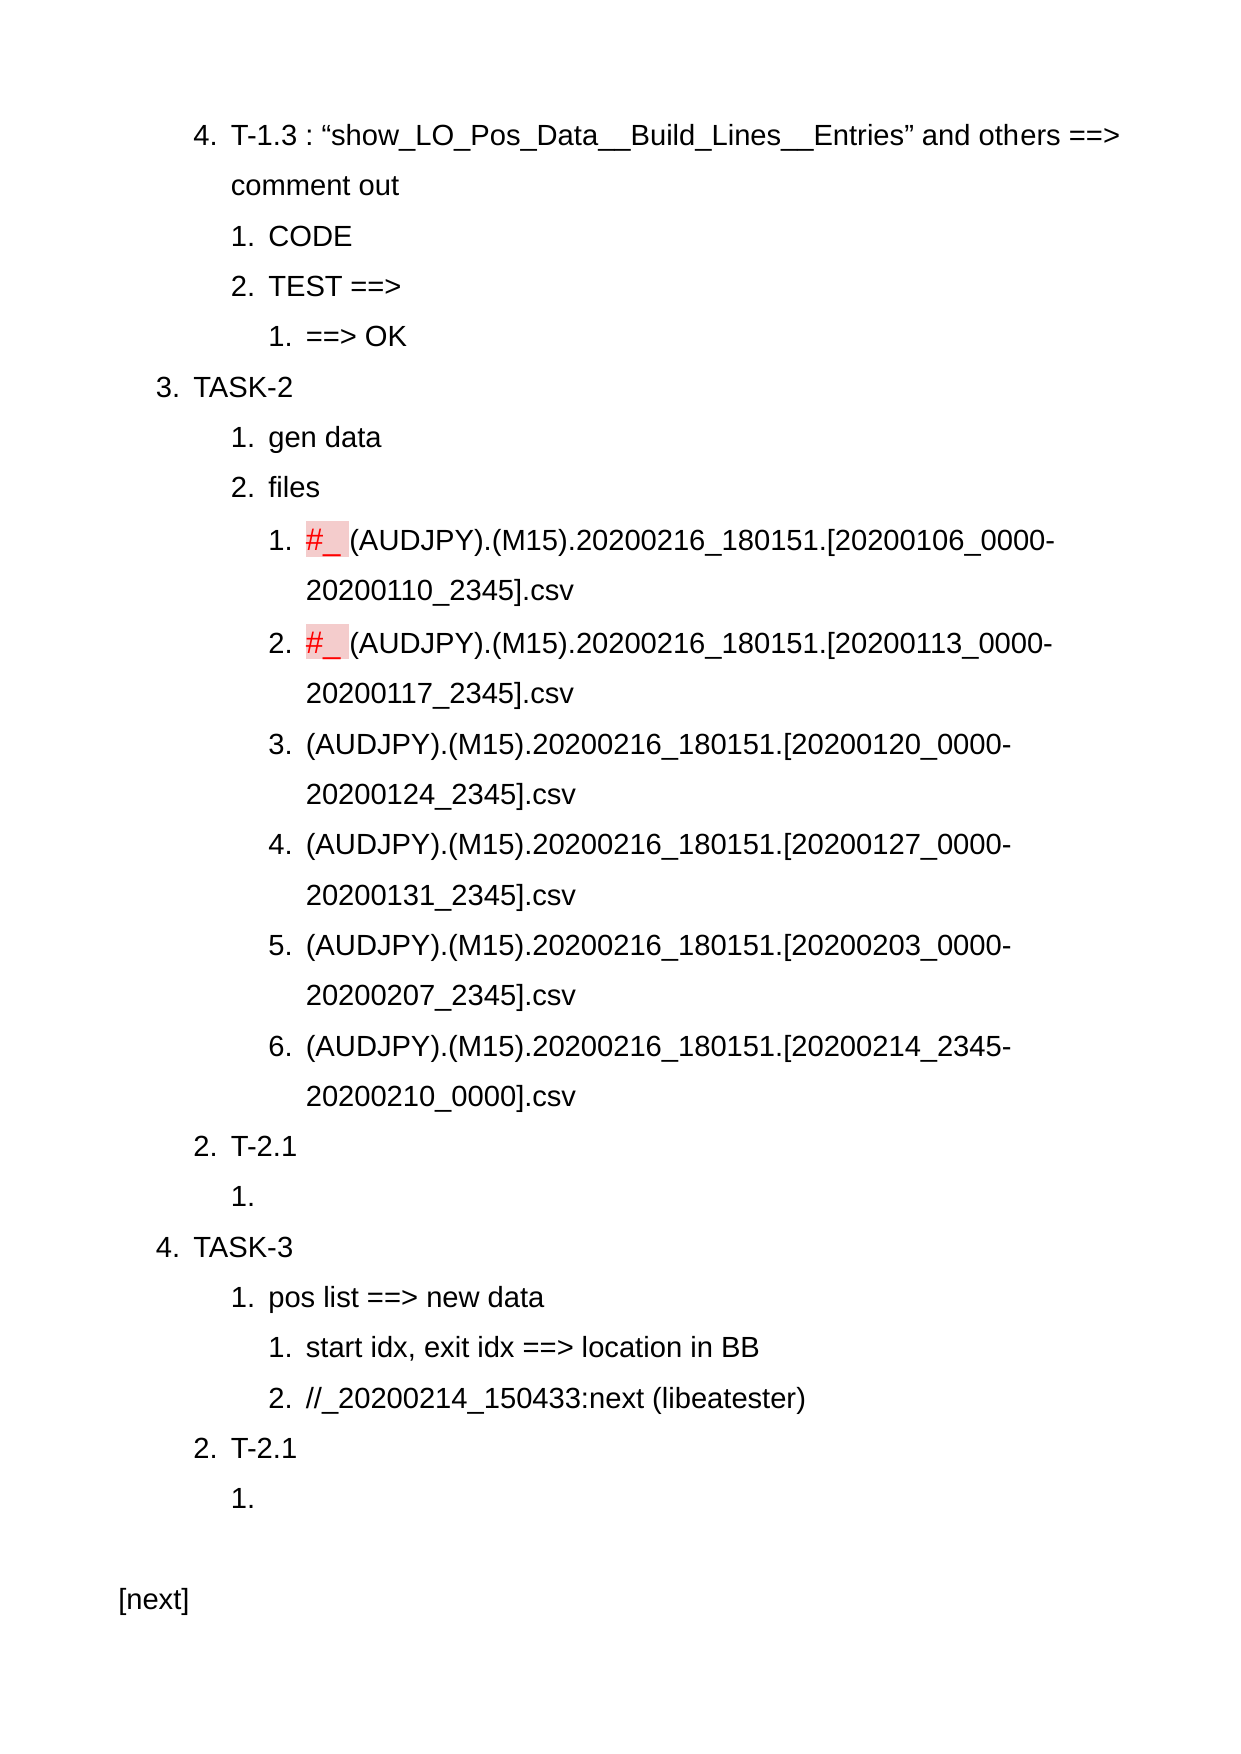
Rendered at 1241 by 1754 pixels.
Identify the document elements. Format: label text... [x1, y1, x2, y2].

list //_20200214_150433:next (libeatester) [268, 1381, 1122, 1414]
list files [231, 470, 1122, 504]
text [next] [118, 1582, 1122, 1616]
list gen data [231, 420, 1122, 453]
list T-2.1 [193, 1431, 1122, 1464]
list #_ (AUDJPY).(M15).20200216_180151.[20200106_0000-20200110_2345].csv [268, 521, 1122, 607]
list (AUDJPY).(M15).20200216_180151.[20200214_2345-20200210_0000].csv [268, 1028, 1122, 1112]
list ==> OK [268, 319, 1122, 353]
list (AUDJPY).(M15).20200216_180151.[20200203_0000-20200207_2345].csv [268, 928, 1122, 1012]
list (AUDJPY).(M15).20200216_180151.[20200127_0000-20200131_2345].csv [268, 827, 1122, 911]
list TEST ==> [231, 269, 1122, 303]
list #_ (AUDJPY).(M15).20200216_180151.[20200113_0000-20200117_2345].csv [268, 624, 1122, 710]
list start idx, exit idx ==> location in BB [268, 1330, 1122, 1364]
list pos list ==> new data [231, 1280, 1122, 1314]
list TASK-3 [156, 1230, 1122, 1263]
list TASK-2 [156, 370, 1122, 403]
list CODE [231, 219, 1122, 252]
list T-1.3 : “show_LO_Pos_Data__Build_Lines__Entries” and others ==> comment out [193, 118, 1122, 202]
list T-2.1 [193, 1129, 1122, 1163]
list (AUDJPY).(M15).20200216_180151.[20200120_0000-20200124_2345].csv [268, 727, 1122, 811]
